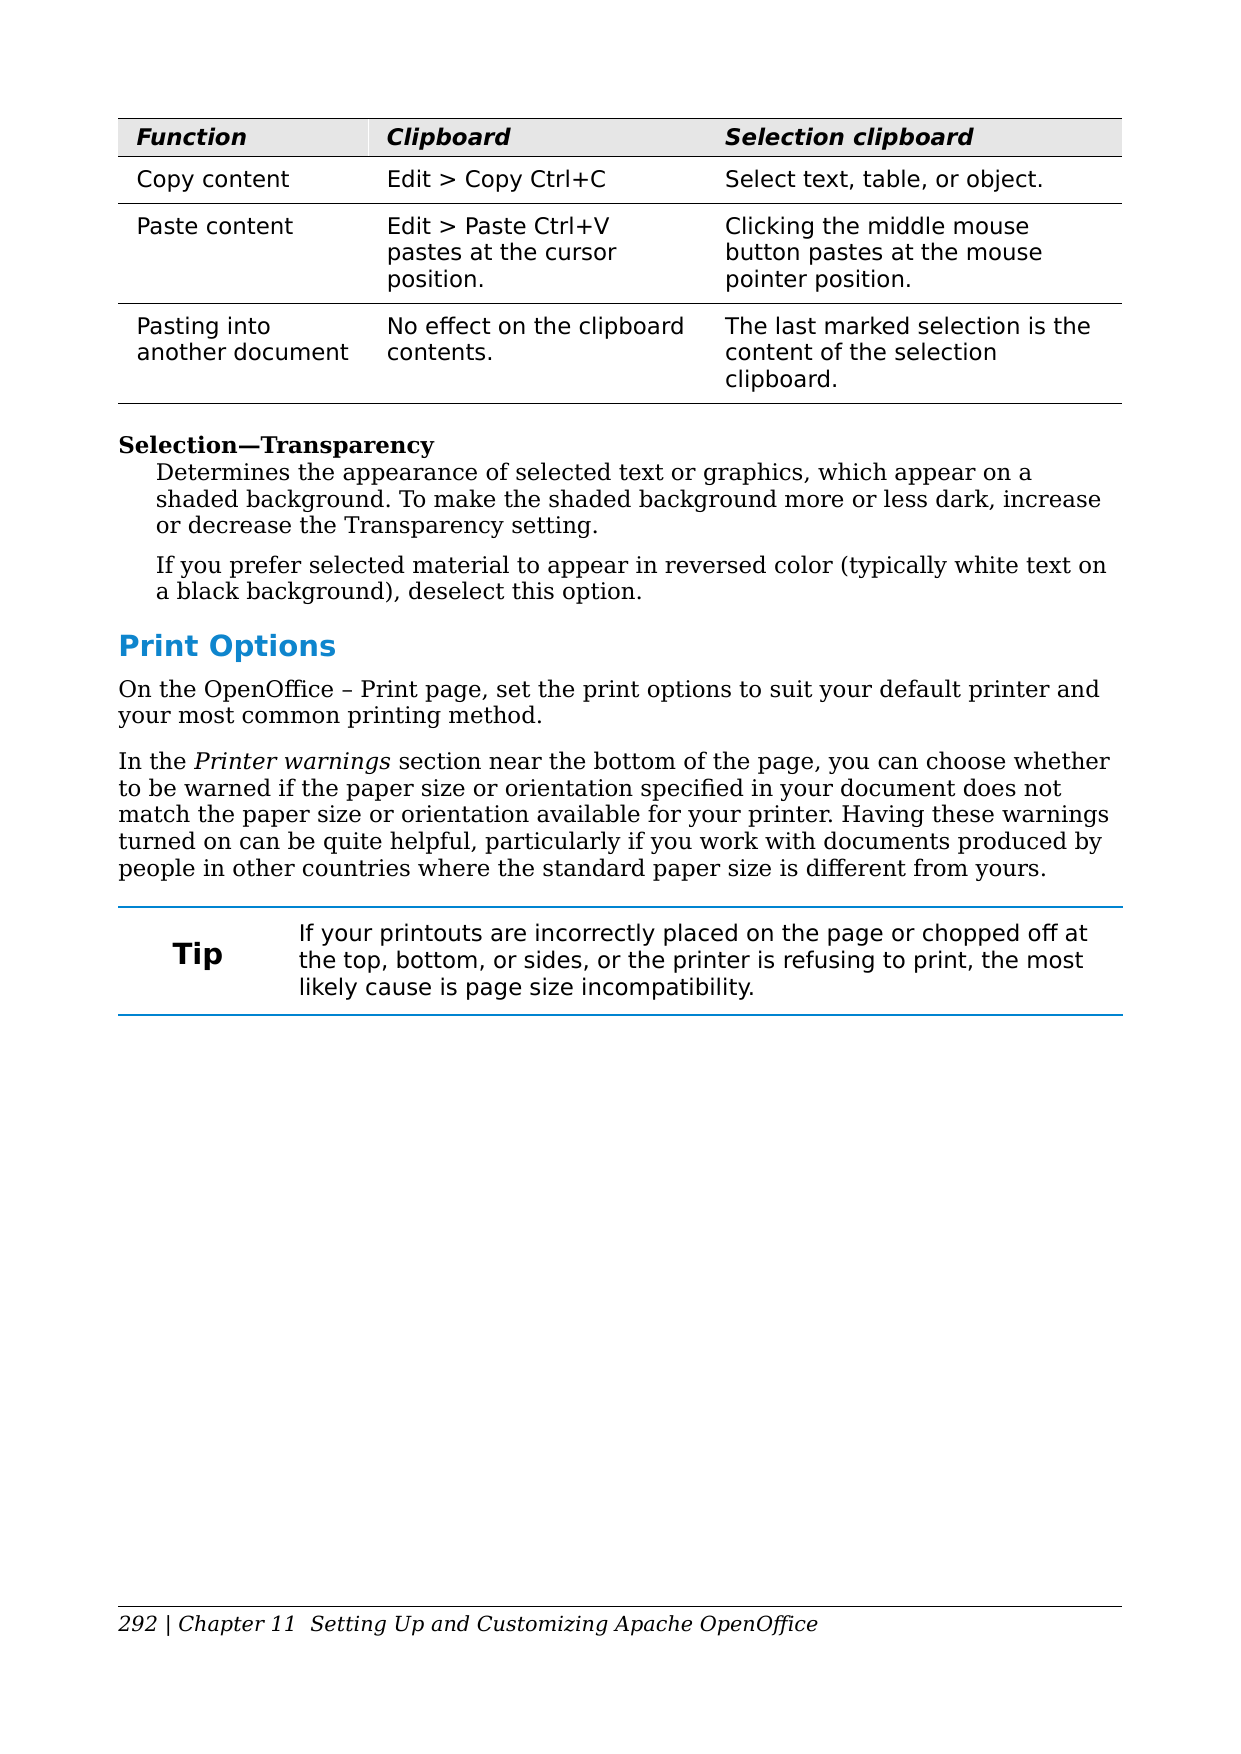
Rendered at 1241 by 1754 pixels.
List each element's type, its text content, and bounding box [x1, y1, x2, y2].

text Determines the appearance of selected text or graphics, which appear on a shaded background. To make the shaded background more or less dark, increase or decrease the Transparency setting. [156, 459, 1122, 539]
table_cell Edit > Copy Ctrl+C [369, 157, 707, 203]
table_cell The last marked selection is the content of the selection clipboard. [707, 304, 1122, 403]
text On the OpenOffice – Print page, set the print options to suit your default printer and your most common printing method. [118, 676, 1122, 729]
table_cell No effect on the clipboard contents. [369, 304, 707, 403]
text Selection—Transparency [118, 432, 1122, 459]
table_cell Edit > Paste Ctrl+V pastes at the cursor position. [369, 204, 707, 303]
table_header Function [118, 119, 368, 156]
table_header Clipboard [369, 119, 707, 156]
subtitle Print Options [118, 629, 1122, 663]
table_cell Copy content [118, 157, 368, 203]
table_cell Clicking the middle mouse button pastes at the mouse pointer position. [707, 204, 1122, 303]
table_cell Pasting into another document [118, 304, 368, 403]
table_cell Select text, table, or object. [707, 157, 1122, 203]
table_header Selection clipboard [707, 119, 1122, 156]
table_header If your printouts are incorrectly placed on the page or chopped off at the top, bottom, or sides, or the printer is refusing to print, the most likely cause is page size incompatibility. [277, 908, 1123, 1014]
text In the Printer warnings section near the bottom of the page, you can choose whether to be warned if the paper size or orientation specified in your document does not match the paper size or orientation available for your printer. Having these warnings turned on can be quite helpful, particularly if you work with documents produced by people in other countries where the standard paper size is different from yours. [118, 748, 1122, 881]
table_header Tip [118, 908, 277, 1014]
table_cell Paste content [118, 204, 368, 303]
text If you prefer selected material to appear in reversed color (typically white text on a black background), deselect this option. [156, 552, 1122, 605]
